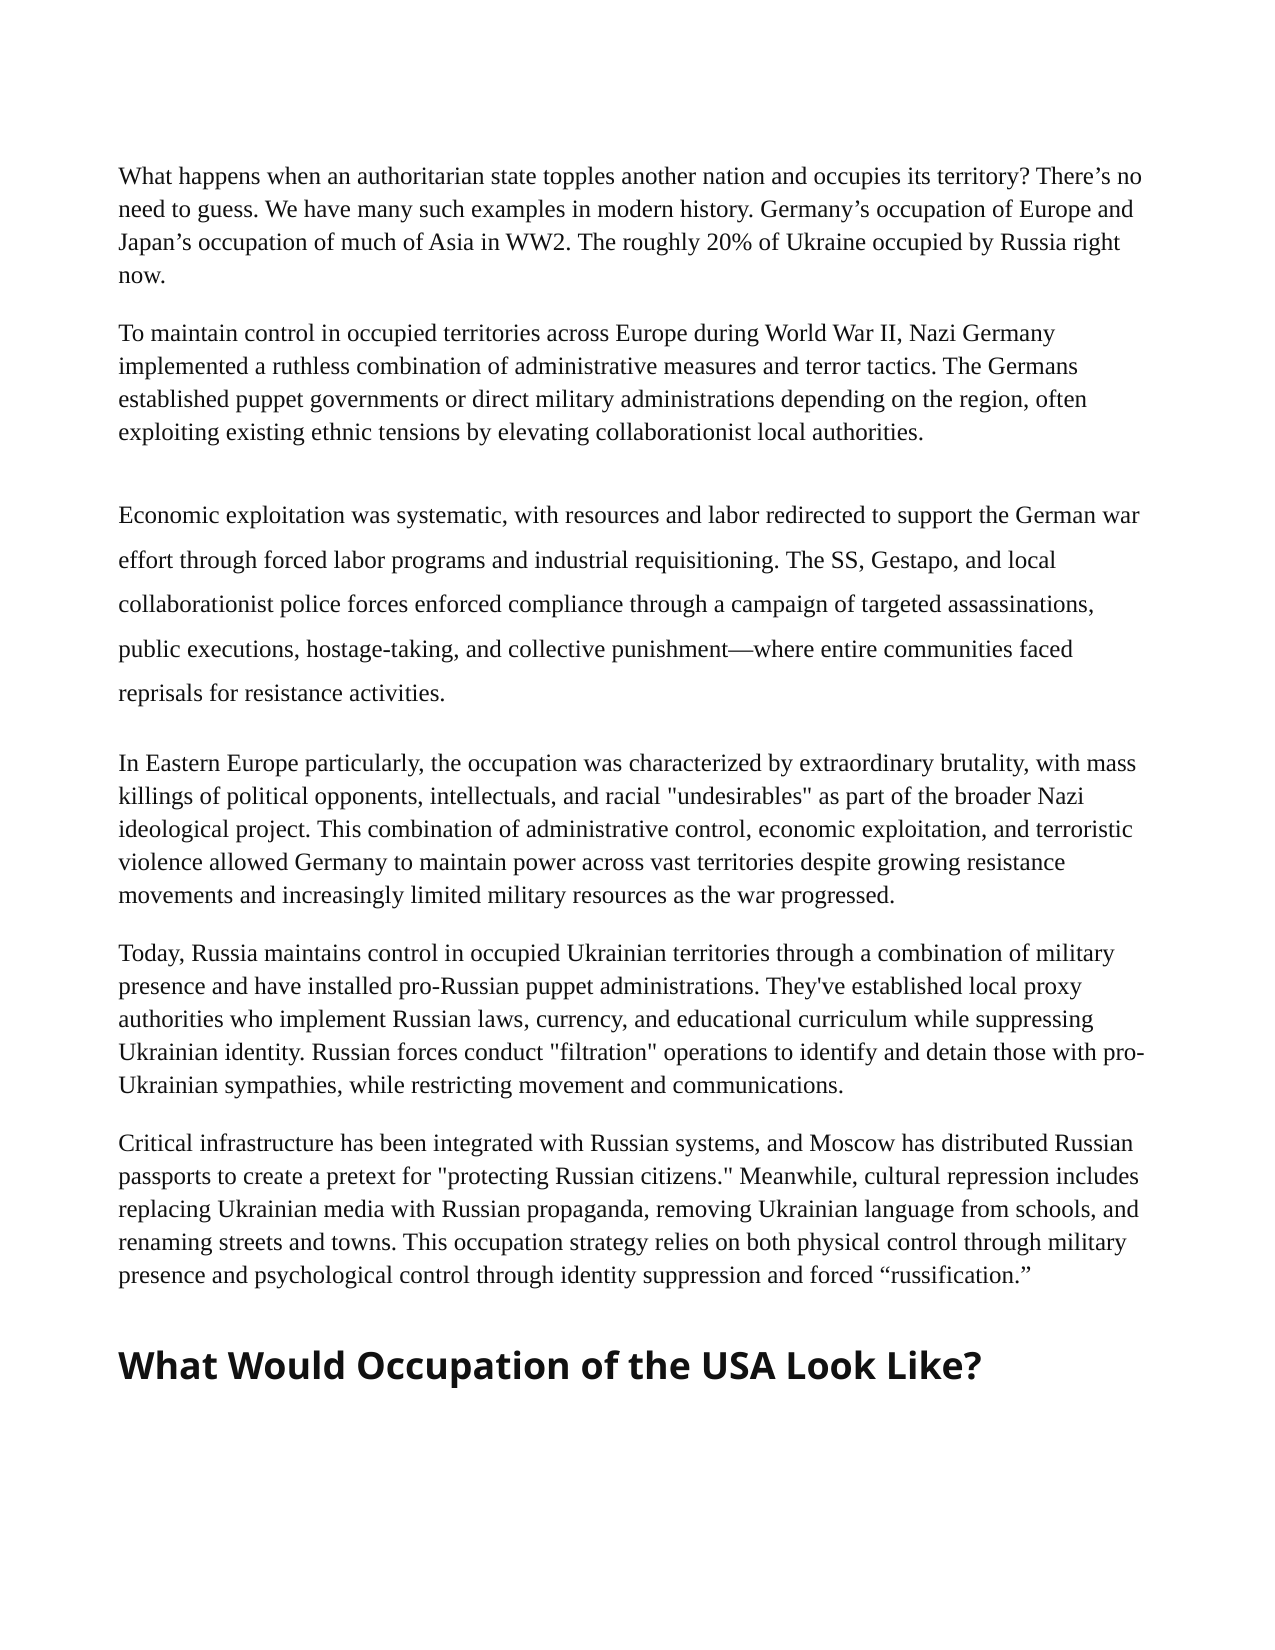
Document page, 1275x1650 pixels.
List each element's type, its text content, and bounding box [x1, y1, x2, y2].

text Critical infrastructure has been integrated with Russian systems, and Moscow has distributed Russian passports to create a pretext for "protecting Russian citizens." Meanwhile, cultural repression includes replacing Ukrainian media with Russian propaganda, removing Ukrainian language from schools, and renaming streets and towns. This occupation strategy relies on both physical control through military presence and psychological control through identity suppression and forced “russification.” [118, 1128, 1157, 1289]
text Today, Russia maintains control in occupied Ukrainian territories through a combination of military presence and have installed pro-Russian puppet administrations. They've established local proxy authorities who implement Russian laws, currency, and educational curriculum while suppressing Ukrainian identity. Russian forces conduct "filtration" operations to identify and detain those with pro-Ukrainian sympathies, while restricting movement and communications. [118, 938, 1157, 1099]
text In Eastern Europe particularly, the occupation was characterized by extraordinary brutality, with mass killings of political opponents, intellectuals, and racial "undesirables" as part of the broader Nazi ideological project. This combination of administrative control, economic exploitation, and terroristic violence allowed Germany to maintain power across vast territories despite growing resistance movements and increasingly limited military resources as the war progressed. [118, 748, 1157, 909]
subtitle What Would Occupation of the USA Look Like? [118, 1339, 1157, 1390]
text What happens when an authoritarian state topples another nation and occupies its territory? There’s no need to guess. We have many such examples in modern history. Germany’s occupation of Europe and Japan’s occupation of much of Asia in WW2. The roughly 20% of Ukraine occupied by Russia right now. [118, 161, 1157, 289]
text To maintain control in occupied territories across Europe during World War II, Nazi Germany implemented a ruthless combination of administrative measures and terror tactics. The Germans established puppet governments or direct military administrations depending on the region, often exploiting existing ethnic tensions by elevating collaborationist local authorities. [118, 318, 1157, 446]
text Economic exploitation was systematic, with resources and labor redirected to support the German war effort through forced labor programs and industrial requisitioning. The SS, Gestapo, and local collaborationist police forces enforced compliance through a campaign of targeted assassinations, public executions, hostage-taking, and collective punishment—where entire communities faced reprisals for resistance activities. [118, 500, 1157, 707]
